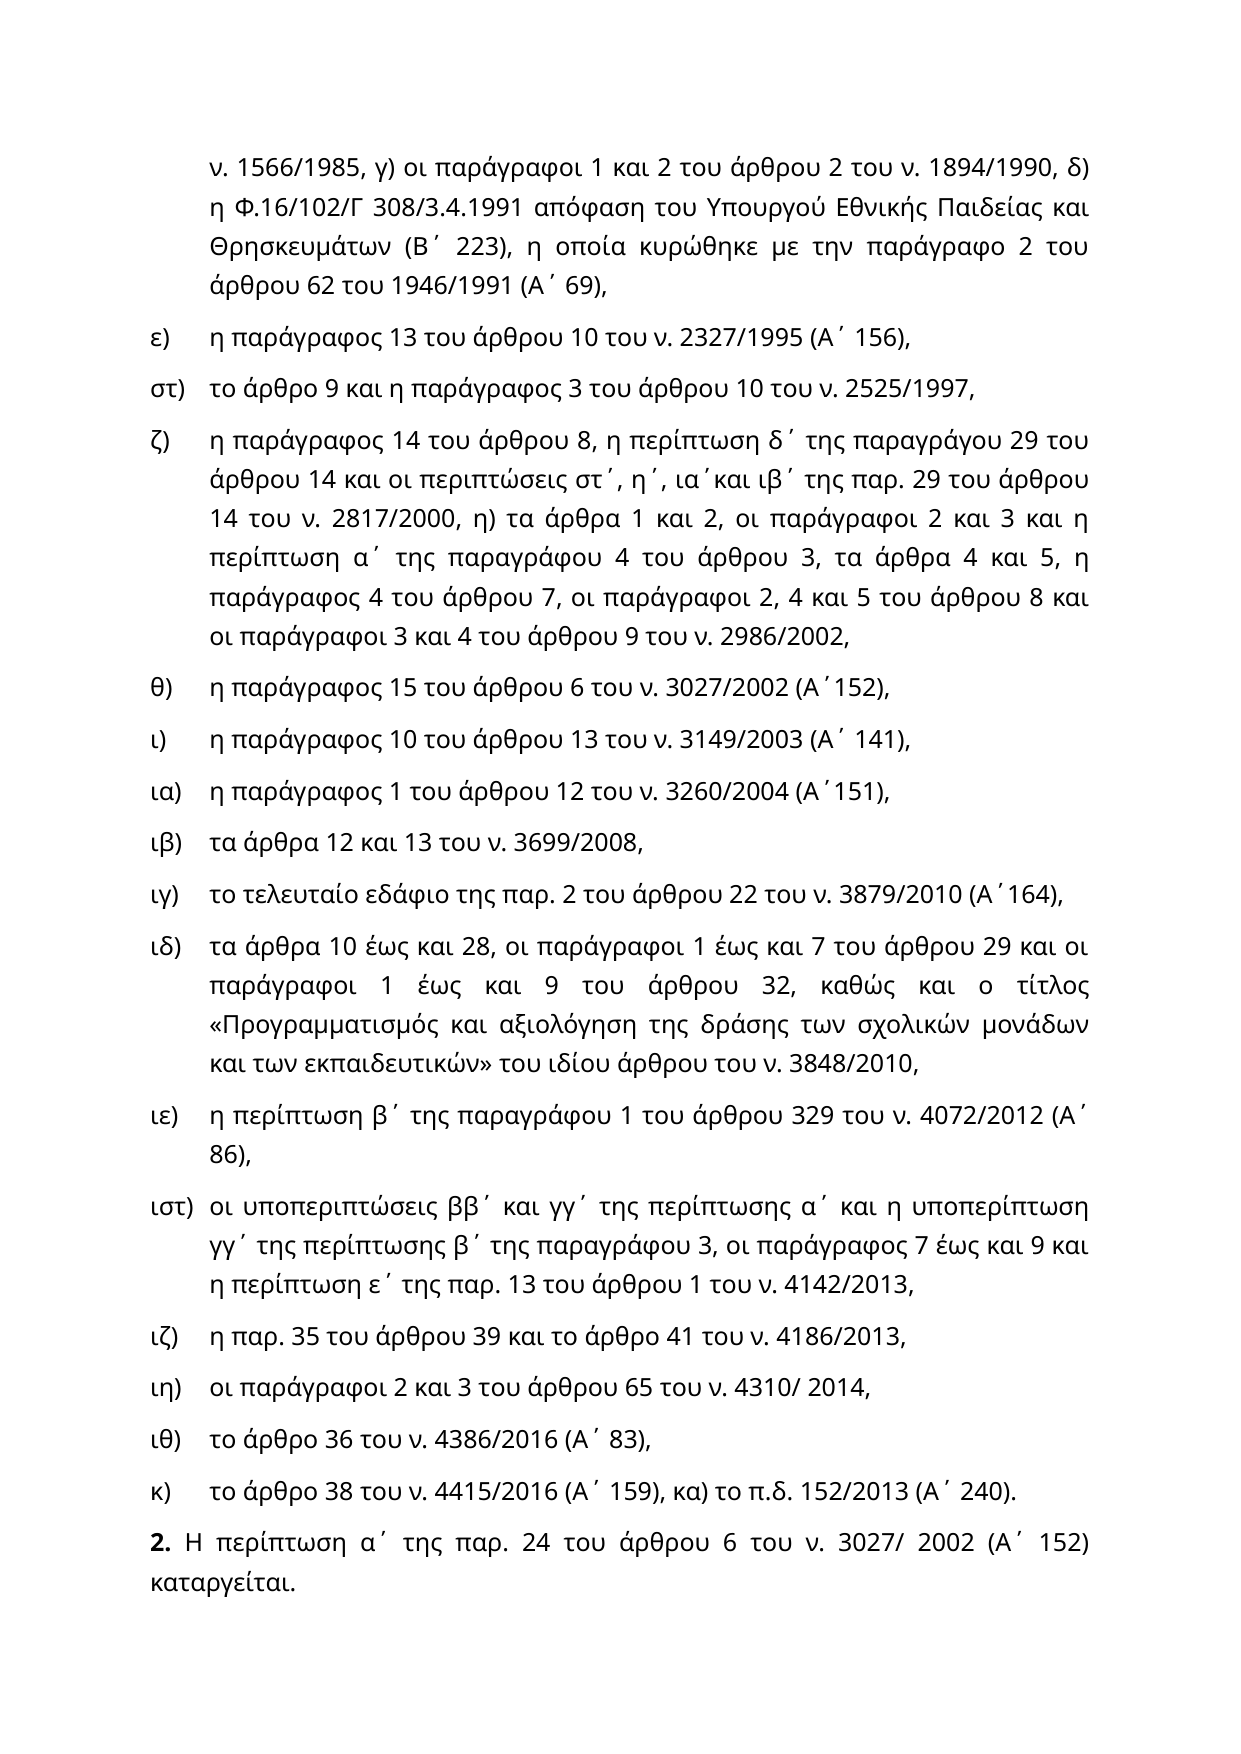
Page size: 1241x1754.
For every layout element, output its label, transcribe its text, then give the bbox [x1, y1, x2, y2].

list ιβ) τα άρθρα 12 και 13 του ν. 3699/2008, [150, 825, 1090, 859]
list ι) η παράγραφος 10 του άρθρου 13 του ν. 3149/2003 (Α΄ 141), [150, 722, 1090, 756]
list κ) το άρθρο 38 του ν. 4415/2016 (Α΄ 159), κα) το π.δ. 152/2013 (Α΄ 240). [150, 1473, 1090, 1507]
list ζ) η παράγραφος 14 του άρθρου 8, η περίπτωση δ΄ της παραγράγου 29 του άρθρου 14 και οι περιπτώσεις στ΄, η΄, ια΄και ιβ΄ της παρ. 29 του άρθρου 14 του ν. 2817/2000, η) τα άρθρα 1 και 2, οι παράγραφοι 2 και 3 και η περίπτωση α΄ της παραγράφου 4 του άρθρου 3, τα άρθρα 4 και 5, η παράγραφος 4 του άρθρου 7, οι παράγραφοι 2, 4 και 5 του άρθρου 8 και οι παράγραφοι 3 και 4 του άρθρου 9 του ν. 2986/2002, [150, 422, 1090, 652]
list ιθ) το άρθρο 36 του ν. 4386/2016 (Α΄ 83), [150, 1422, 1090, 1456]
list ν. 1566/1985, γ) οι παράγραφοι 1 και 2 του άρθρου 2 του ν. 1894/1990, δ) η Φ.16/102/Γ 308/3.4.1991 απόφαση του Υπουργού Εθνικής Παιδείας και Θρησκευμάτων (Β΄ 223), η οποία κυρώθηκε με την παράγραφο 2 του άρθρου 62 του 1946/1991 (Α΄ 69), [150, 150, 1090, 302]
list στ) το άρθρο 9 και η παράγραφος 3 του άρθρου 10 του ν. 2525/1997, [150, 371, 1090, 405]
list ια) η παράγραφος 1 του άρθρου 12 του ν. 3260/2004 (Α΄151), [150, 773, 1090, 807]
list ιη) οι παράγραφοι 2 και 3 του άρθρου 65 του ν. 4310/ 2014, [150, 1370, 1090, 1404]
list ιστ) οι υποπεριπτώσεις ββ΄ και γγ΄ της περίπτωσης α΄ και η υποπερίπτωση γγ΄ της περίπτωσης β΄ της παραγράφου 3, οι παράγραφος 7 έως και 9 και η περίπτωση ε΄ της παρ. 13 του άρθρου 1 του ν. 4142/2013, [150, 1188, 1090, 1301]
list ιζ) η παρ. 35 του άρθρου 39 και το άρθρο 41 του ν. 4186/2013, [150, 1318, 1090, 1352]
list ιε) η περίπτωση β΄ της παραγράφου 1 του άρθρου 329 του ν. 4072/2012 (Α΄ 86), [150, 1097, 1090, 1171]
text 2. Η περίπτωση α΄ της παρ. 24 του άρθρου 6 του ν. 3027/ 2002 (Α΄ 152) καταργείται. [150, 1525, 1090, 1598]
list ιδ) τα άρθρα 10 έως και 28, οι παράγραφοι 1 έως και 7 του άρθρου 29 και οι παράγραφοι 1 έως και 9 του άρθρου 32, καθώς και ο τίτλος «Προγραμματισμός και αξιολόγηση της δράσης των σχολικών μονάδων και των εκπαιδευτικών» του ιδίου άρθρου του ν. 3848/2010, [150, 928, 1090, 1080]
list ε) η παράγραφος 13 του άρθρου 10 του ν. 2327/1995 (Α΄ 156), [150, 319, 1090, 353]
list ιγ) το τελευταίο εδάφιο της παρ. 2 του άρθρου 22 του ν. 3879/2010 (Α΄164), [150, 877, 1090, 911]
list θ) η παράγραφος 15 του άρθρου 6 του ν. 3027/2002 (Α΄152), [150, 670, 1090, 704]
